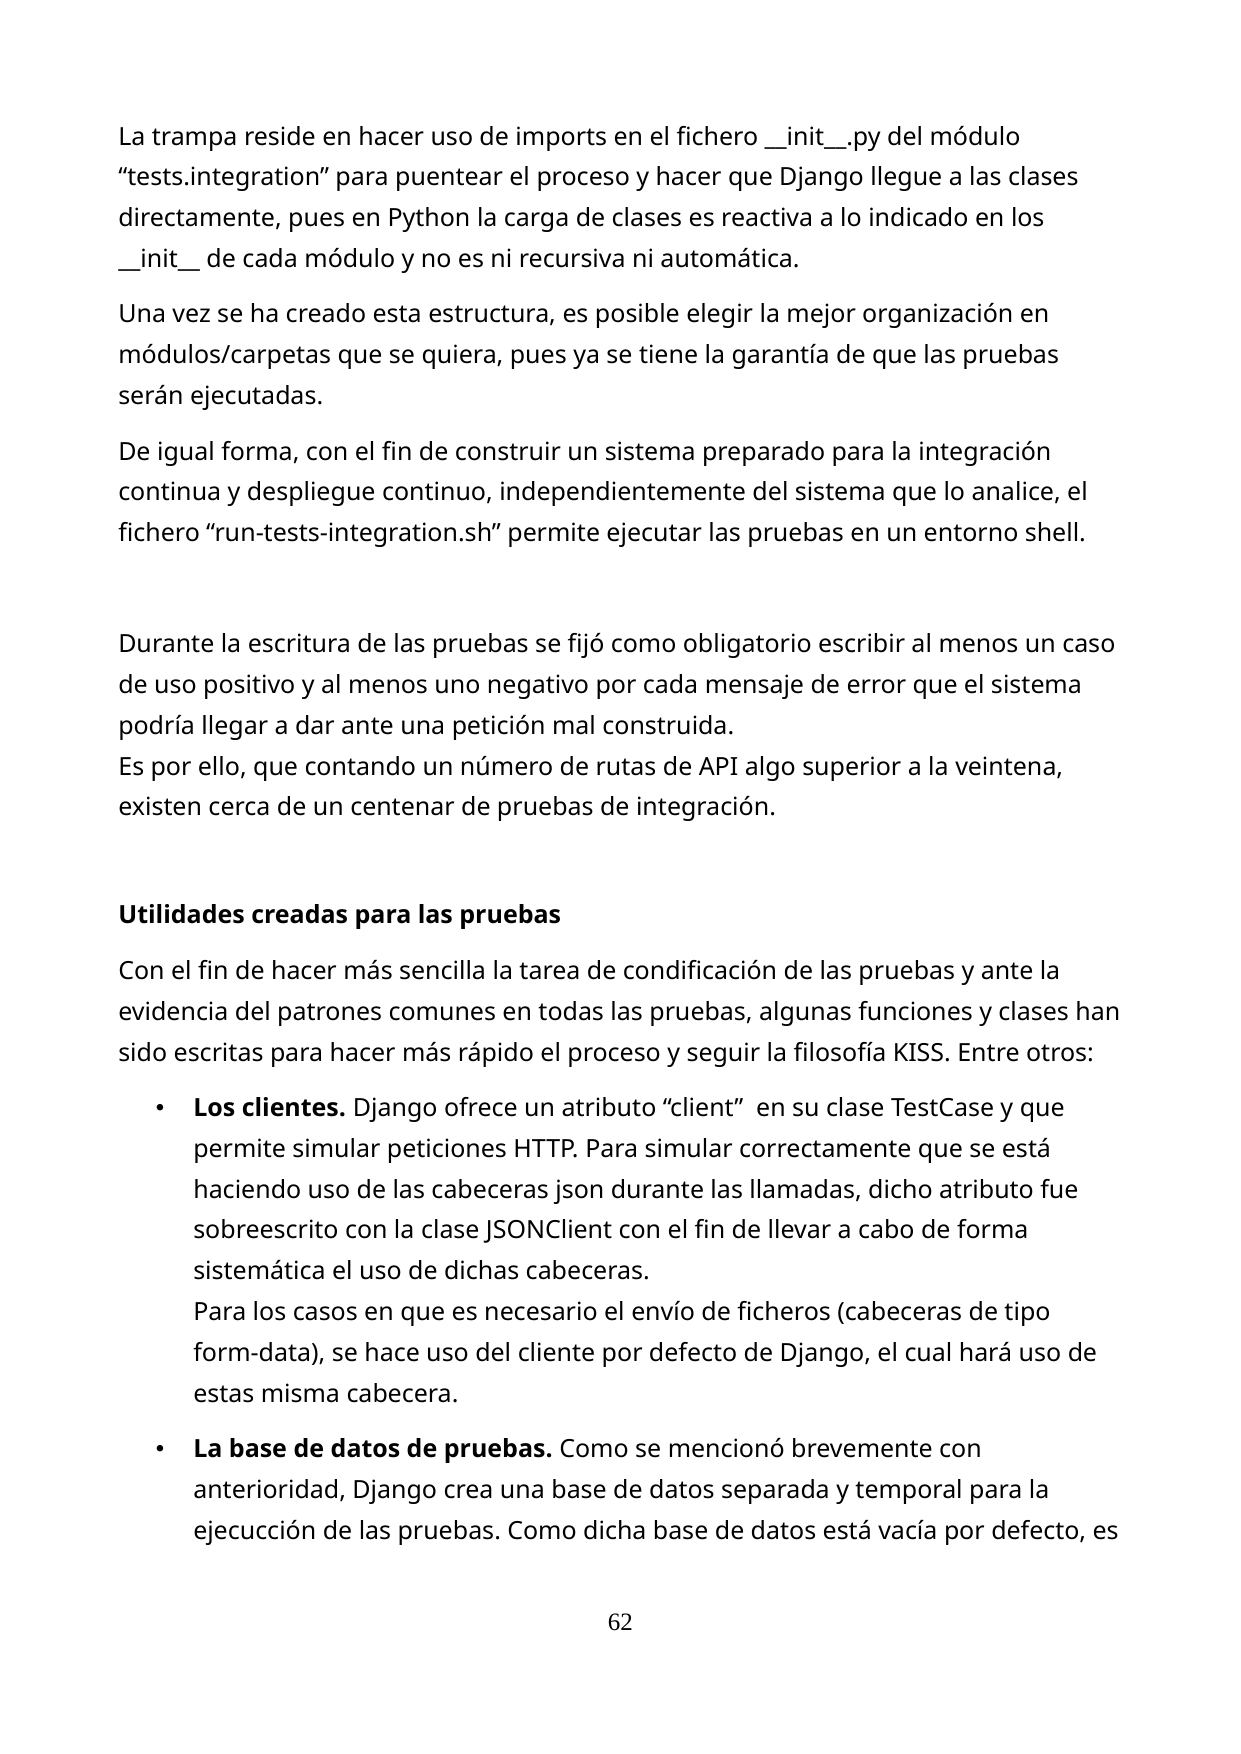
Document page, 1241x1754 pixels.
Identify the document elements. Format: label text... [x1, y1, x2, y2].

text Durante la escritura de las pruebas se fijó como obligatorio escribir al menos un caso de uso positivo y al menos uno negativo por cada mensaje de error que el sistema podría llegar a dar ante una petición mal construida. Es por ello, que contando un número de rutas de API algo superior a la veintena, existen cerca de un centenar de pruebas de integración. [118, 626, 1122, 823]
text La trampa reside en hacer uso de imports en el fichero __init__.py del módulo “tests.integration” para puentear el proceso y hacer que Django llegue a las clases directamente, pues en Python la carga de clases es reactiva a lo indicado en los __init__ de cada módulo y no es ni recursiva ni automática. [118, 118, 1122, 275]
list Los clientes. Django ofrece un atributo “client” en su clase TestCase y que permite simular peticiones HTTP. Para simular correctamente que se está haciendo uso de las cabeceras json durante las llamadas, dicho atributo fue sobreescrito con la clase JSONClient con el fin de llevar a cabo de forma sistemática el uso de dichas cabeceras. Para los casos en que es necesario el envío de ficheros (cabeceras de tipo form-data), se hace uso del cliente por defecto de Django, el cual hará uso de estas misma cabecera. [156, 1090, 1122, 1409]
list La base de datos de pruebas. Como se mencionó brevemente con anterioridad, Django crea una base de datos separada y temporal para la ejecucción de las pruebas. Como dicha base de datos está vacía por defecto, es [156, 1431, 1122, 1547]
text Una vez se ha creado esta estructura, es posible elegir la mejor organización en módulos/carpetas que se quiera, pues ya se tiene la garantía de que las pruebas serán ejecutadas. [118, 296, 1122, 412]
text Con el fin de hacer más sencilla la tarea de condificación de las pruebas y ante la evidencia del patrones comunes en todas las pruebas, algunas funciones y clases han sido escritas para hacer más rápido el proceso y seguir la filosofía KISS. Entre otros: [118, 953, 1122, 1068]
text De igual forma, con el fin de construir un sistema preparado para la integración continua y despliegue continuo, independientemente del sistema que lo analice, el fichero “run-tests-integration.sh” permite ejecutar las pruebas en un entorno shell. [118, 433, 1122, 549]
text Utilidades creadas para las pruebas [118, 897, 1122, 931]
